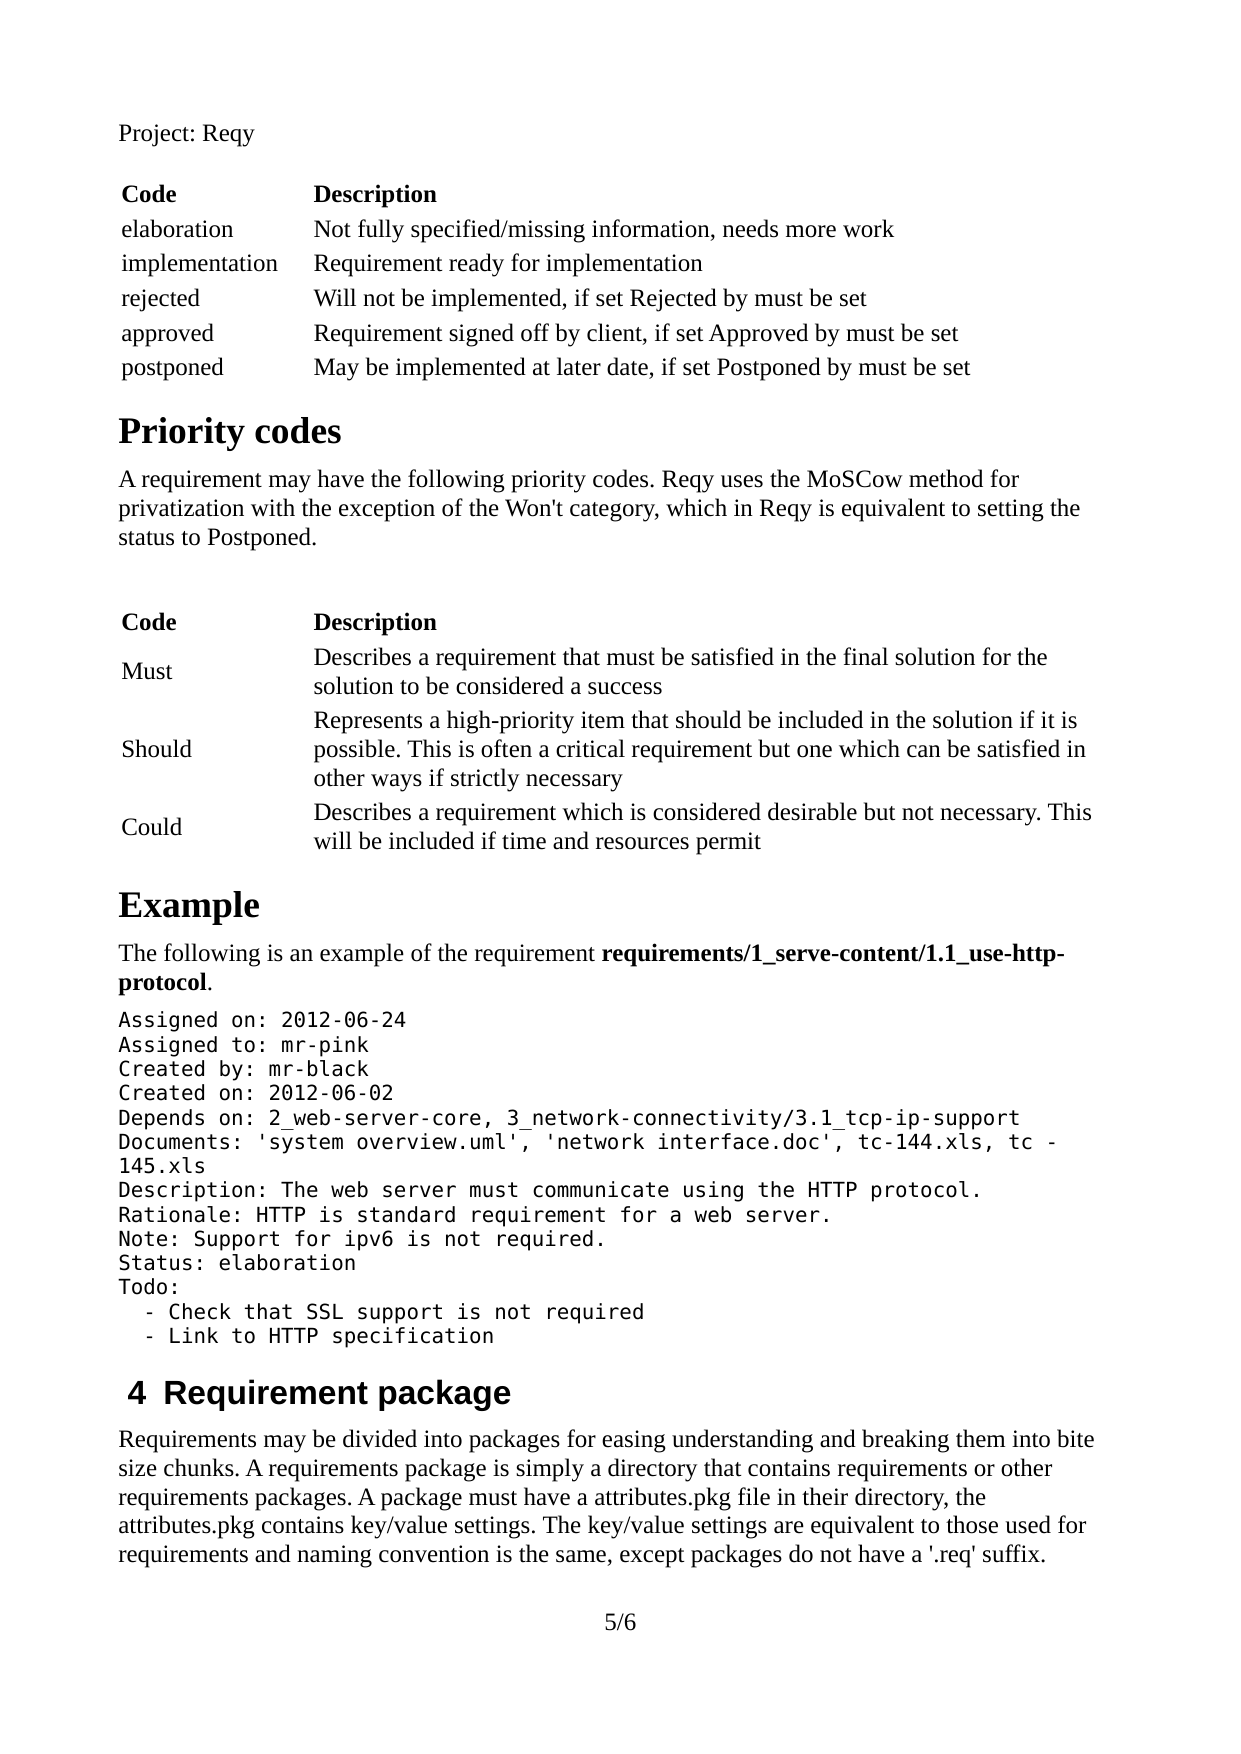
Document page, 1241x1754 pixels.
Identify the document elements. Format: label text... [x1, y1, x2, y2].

table_cell elaboration [118, 211, 310, 246]
text - Check that SSL support is not required [118, 1300, 1122, 1324]
table_cell May be implemented at later date, if set Postponed by must be set [310, 349, 1104, 384]
subtitle Requirement package [118, 1373, 1122, 1412]
table_header Description [310, 605, 1104, 639]
subtitle Priority codes [118, 409, 1122, 452]
table_cell Not fully specified/missing information, needs more work [310, 211, 1104, 246]
text Description: The web server must communicate using the HTTP protocol. [118, 1178, 1122, 1203]
table_cell Describes a requirement which is considered desirable but not necessary. This will be included if time and resources permit [310, 795, 1104, 858]
text A requirement may have the following priority codes. Reqy uses the MoSCow method for privatization with the exception of the Won't category, which in Reqy is equivalent to setting the status to Postponed. [118, 464, 1122, 551]
table_header Code [118, 605, 310, 639]
text The following is an example of the requirement requirements/1_serve-content/1.1_use-http-protocol. [118, 938, 1122, 996]
text Note: Support for ipv6 is not required. [118, 1227, 1122, 1251]
text Created on: 2012-06-02 [118, 1081, 1122, 1106]
table_cell Could [118, 795, 310, 858]
text Created by: mr-black [118, 1057, 1122, 1081]
table_cell Represents a high-priority item that should be included in the solution if it is possible. This is often a critical requirement but one which can be satisfied in other ways if strictly necessary [310, 703, 1104, 794]
table_cell Requirement ready for implementation [310, 246, 1104, 280]
table_header Code [118, 176, 310, 211]
text Assigned on: 2012-06-24 [118, 1008, 1122, 1033]
table_cell Describes a requirement that must be satisfied in the final solution for the solution to be considered a success [310, 639, 1104, 702]
table_cell Will not be implemented, if set Rejected by must be set [310, 280, 1104, 315]
text - Link to HTTP specification [118, 1324, 1122, 1348]
text Requirements may be divided into packages for easing understanding and breaking them into bite size chunks. A requirements package is simply a directory that contains requirements or other requirements packages. A package must have a attributes.pkg file in their directory, the attributes.pkg contains key/value settings. The key/value settings are equivalent to those used for requirements and naming convention is the same, except packages do not have a '.req' suffix. [118, 1424, 1122, 1568]
table_cell rejected [118, 280, 310, 315]
text Rationale: HTTP is standard requirement for a web server. [118, 1203, 1122, 1227]
table_header Description [310, 176, 1104, 211]
text Depends on: 2_web-server-core, 3_network-connectivity/3.1_tcp-ip-support [118, 1106, 1122, 1130]
text Assigned to: mr-pink [118, 1033, 1122, 1057]
table_cell Should [118, 703, 310, 794]
table_cell implementation [118, 246, 310, 280]
table_cell Must [118, 639, 310, 702]
text Status: elaboration [118, 1251, 1122, 1275]
text Todo: [118, 1275, 1122, 1300]
subtitle Example [118, 883, 1122, 926]
table_cell approved [118, 315, 310, 349]
table_cell Requirement signed off by client, if set Approved by must be set [310, 315, 1104, 349]
text Documents: 'system overview.uml', 'network interface.doc', tc-144.xls, tc -145.xls [118, 1130, 1122, 1178]
table_cell postponed [118, 349, 310, 384]
